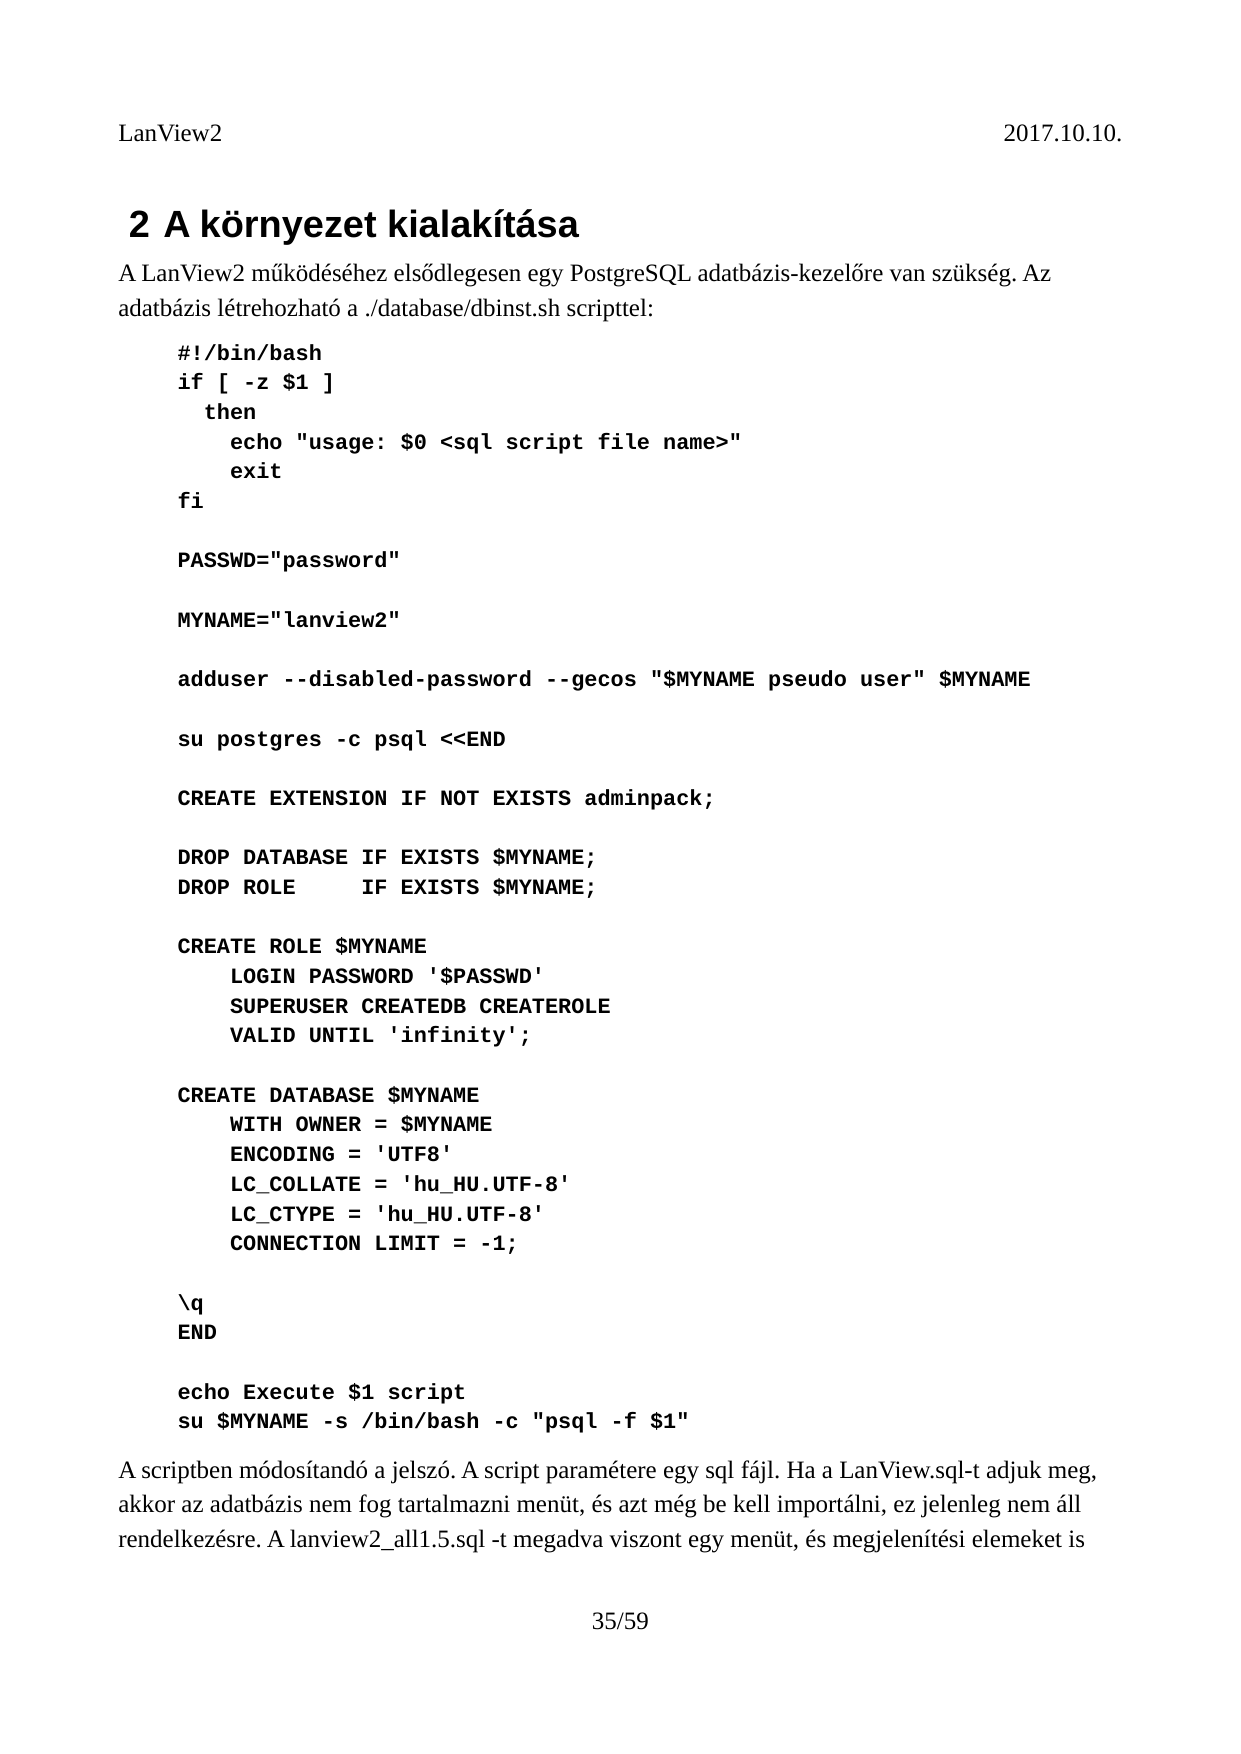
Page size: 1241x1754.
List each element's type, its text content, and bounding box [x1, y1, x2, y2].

text A scriptben módosítandó a jelszó. A script paramétere egy sql fájl. Ha a LanView.sql-t adjuk meg, akkor az adatbázis nem fog tartalmazni menüt, és azt még be kell importálni, ez jelenleg nem áll rendelkezésre. A lanview2_all1.5.sql -t megadva viszont egy menüt, és megjelenítési elemeket is [118, 1455, 1122, 1552]
text A LanView2 működéséhez elsődlegesen egy PostgreSQL adatbázis-kezelőre van szükség. Az adatbázis létrehozható a ./database/dbinst.sh scripttel: [118, 258, 1122, 321]
text #!/bin/bash if [ -z $1 ] then echo "usage: $0 <sql script file name>" exit fi PASSWD="password" MYNAME="lanview2" adduser --disabled-password --gecos "$MYNAME pseudo user" $MYNAME su postgres -c psql <<END CREATE EXTENSION IF NOT EXISTS adminpack; DROP DATABASE IF EXISTS $MYNAME; DROP ROLE IF EXISTS $MYNAME; CREATE ROLE $MYNAME LOGIN PASSWORD '$PASSWD' SUPERUSER CREATEDB CREATEROLE VALID UNTIL 'infinity'; CREATE DATABASE $MYNAME WITH OWNER = $MYNAME ENCODING = 'UTF8' LC_COLLATE = 'hu_HU.UTF-8' LC_CTYPE = 'hu_HU.UTF-8' CONNECTION LIMIT = -1; \q END echo Execute $1 script su $MYNAME -s /bin/bash -c "psql -f $1" [177, 342, 1122, 1435]
subtitle A környezet kialakítása [118, 202, 1122, 246]
